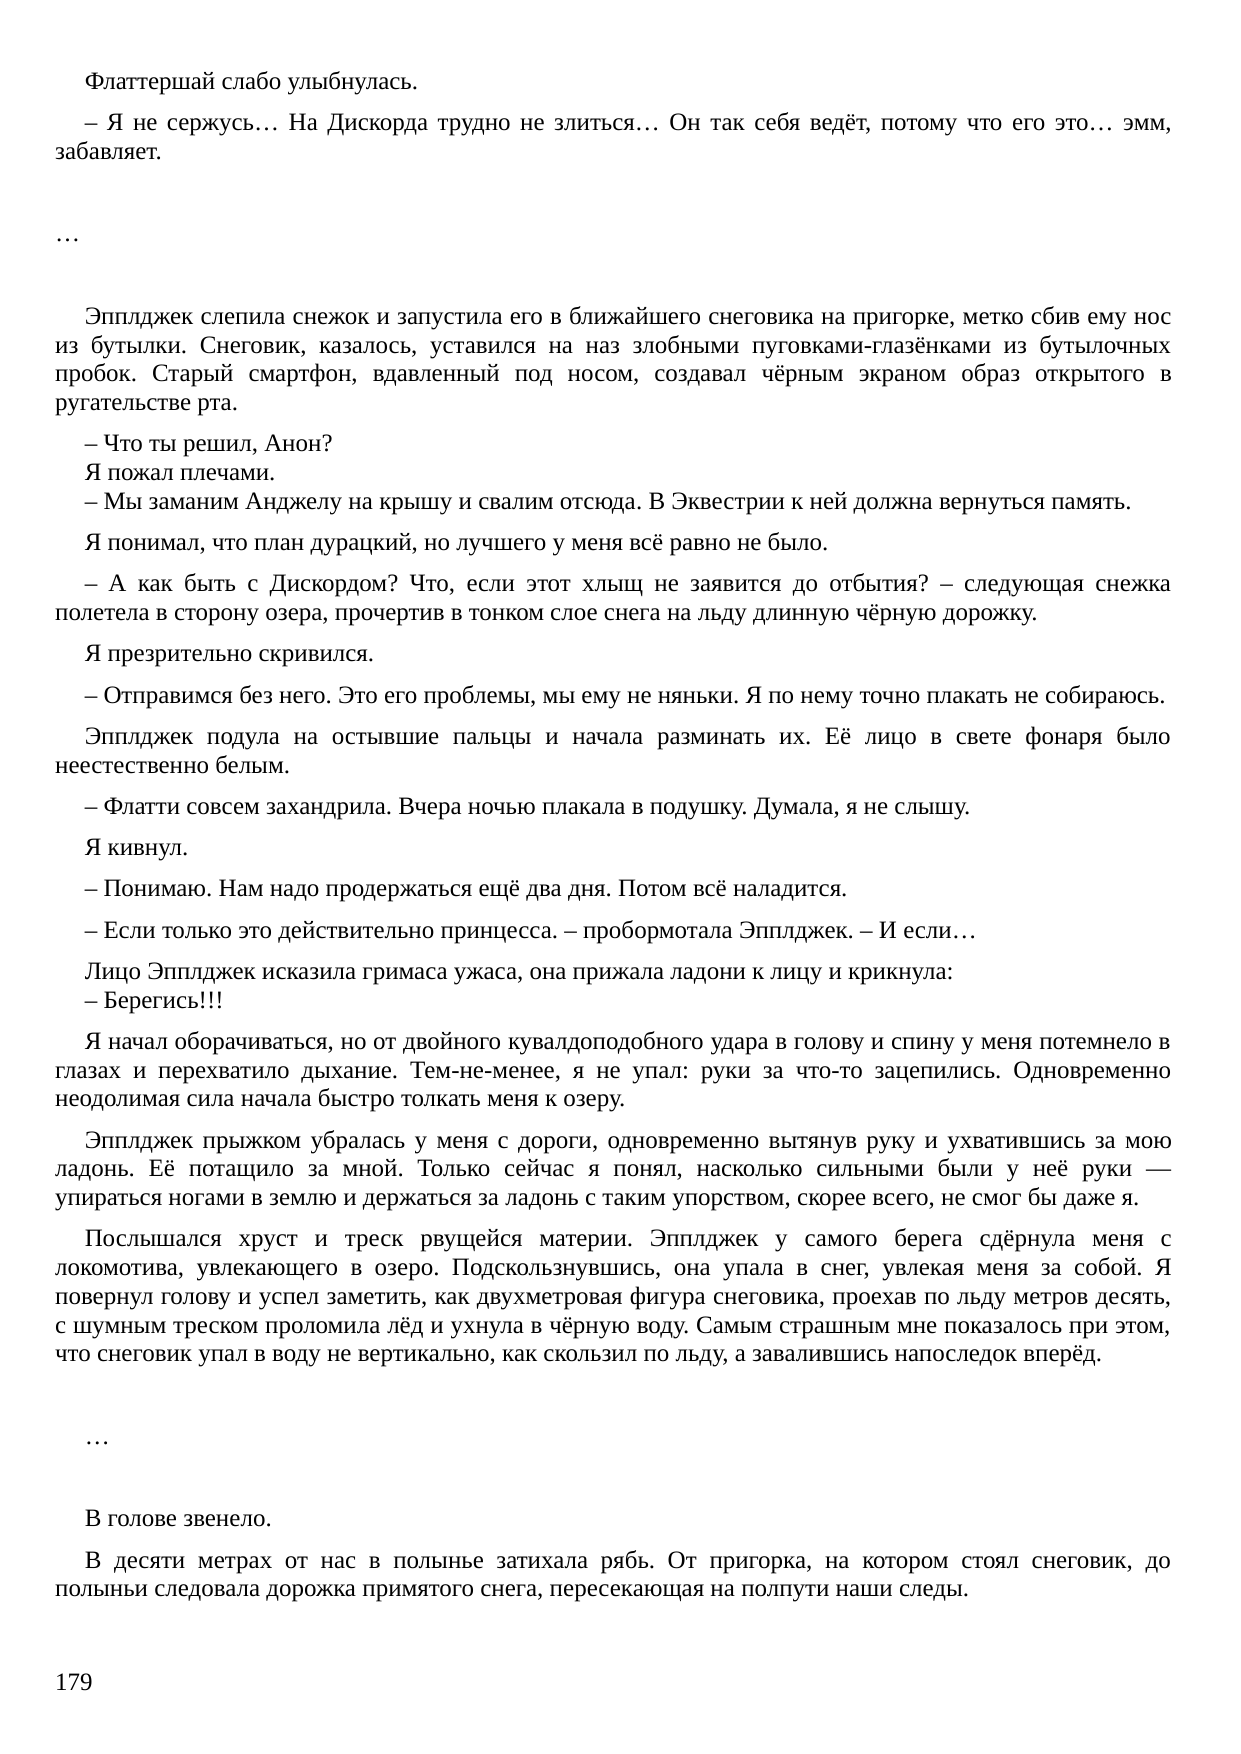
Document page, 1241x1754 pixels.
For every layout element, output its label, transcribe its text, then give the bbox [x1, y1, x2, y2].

text Эпплджек прыжком убралась у меня с дороги, одновременно вытянув руку и ухватившись за мою ладонь. Её потащило за мной. Только сейчас я понял, насколько сильными были у неё руки — упираться ногами в землю и держаться за ладонь с таким упорством, скорее всего, не смог бы даже я. [55, 1125, 1173, 1211]
text – А как быть с Дискордом? Что, если этот хлыщ не заявится до отбытия? – следующая снежка полетела в сторону озера, прочертив в тонком слое снега на льду длинную чёрную дорожку. [55, 568, 1173, 626]
text – Мы заманим Анджелу на крышу и свалим отсюда. В Эквестрии к ней должна вернуться память. [55, 486, 1173, 515]
text Я презрительно скривился. [55, 638, 1173, 667]
text … [55, 218, 1173, 247]
text Я пожал плечами. [55, 457, 1173, 486]
text … [55, 1421, 1173, 1450]
text Эпплджек подула на остывшие пальцы и начала разминать их. Её лицо в свете фонаря было неестественно белым. [55, 721, 1173, 778]
text – Что ты решил, Анон? [55, 428, 1173, 457]
text Я понимал, что план дурацкий, но лучшего у меня всё равно не было. [55, 527, 1173, 556]
text – Отправимся без него. Это его проблемы, мы ему не няньки. Я по нему точно плакать не собираюсь. [55, 680, 1173, 708]
text Я начал оборачиваться, но от двойного кувалдоподобного удара в голову и спину у меня потемнело в глазах и перехватило дыхание. Тем-не-менее, я не упал: руки за что-то зацепились. Одновременно неодолимая сила начала быстро толкать меня к озеру. [55, 1026, 1173, 1112]
text – Понимаю. Нам надо продержаться ещё два дня. Потом всё наладится. [55, 873, 1173, 902]
text Флаттершай слабо улыбнулась. [55, 66, 1173, 95]
text Послышался хруст и треск рвущейся материи. Эпплджек у самого берега сдёрнула меня с локомотива, увлекающего в озеро. Подскользнувшись, она упала в снег, увлекая меня за собой. Я повернул голову и успел заметить, как двухметровая фигура снеговика, проехав по льду метров десять, с шумным треском проломила лёд и ухнула в чёрную воду. Самым страшным мне показалось при этом, что снеговик упал в воду не вертикально, как скользил по льду, а завалившись напоследок вперёд. [55, 1223, 1173, 1367]
text В голове звенело. [55, 1503, 1173, 1532]
text – Берегись!!! [55, 985, 1173, 1013]
text – Если только это действительно принцесса. – пробормотала Эпплджек. – И если… [55, 915, 1173, 943]
text Лицо Эпплджек исказила гримаса ужаса, она прижала ладони к лицу и крикнула: [55, 956, 1173, 985]
text Эпплджек слепила снежок и запустила его в ближайшего снеговика на пригорке, метко сбив ему нос из бутылки. Снеговик, казалось, уставился на наз злобными пуговками-глазёнками из бутылочных пробок. Старый смартфон, вдавленный под носом, создавал чёрным экраном образ открытого в ругательстве рта. [55, 301, 1173, 416]
text – Флатти совсем захандрила. Вчера ночью плакала в подушку. Думала, я не слышу. [55, 791, 1173, 820]
text В десяти метрах от нас в полынье затихала рябь. От пригорка, на котором стоял снеговик, до полыньи следовала дорожка примятого снега, пересекающая на полпути наши следы. [55, 1545, 1173, 1602]
text – Я не сержусь… На Дискорда трудно не злиться… Он так себя ведёт, потому что его это… эмм, забавляет. [55, 107, 1173, 165]
text Я кивнул. [55, 832, 1173, 861]
